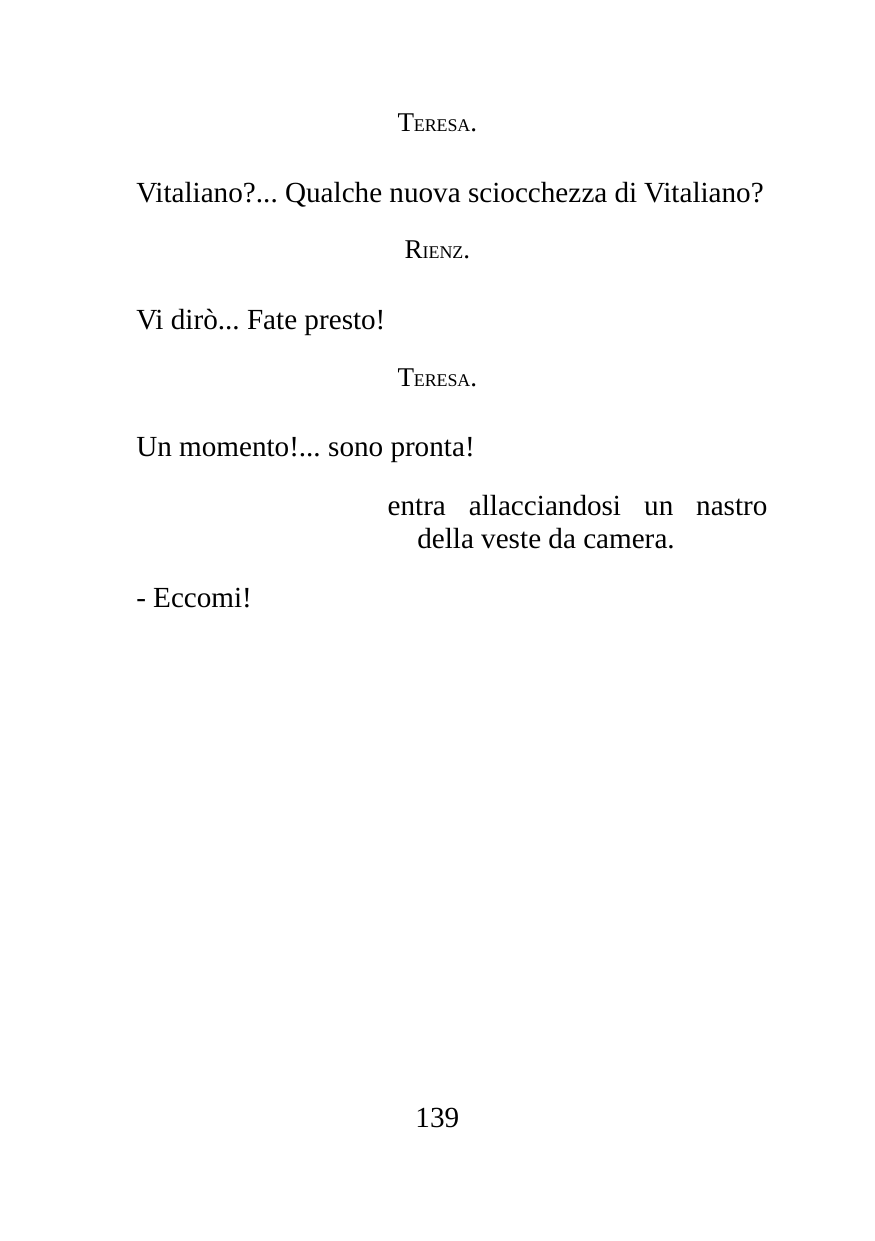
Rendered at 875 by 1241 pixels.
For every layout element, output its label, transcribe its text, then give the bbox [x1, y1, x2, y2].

text Vitaliano?... Qualche nuova sciocchezza di Vitaliano? [106, 175, 768, 208]
text Teresa. [106, 361, 768, 392]
text Rienz. [106, 233, 768, 265]
text Vi dirò... Fate presto! [106, 302, 768, 336]
text Teresa. [106, 106, 768, 137]
text Un momento!... sono pronta! [106, 429, 768, 463]
text - Eccomi! [106, 580, 768, 613]
text entra allacciandosi un nastro della veste da camera. [387, 488, 768, 555]
